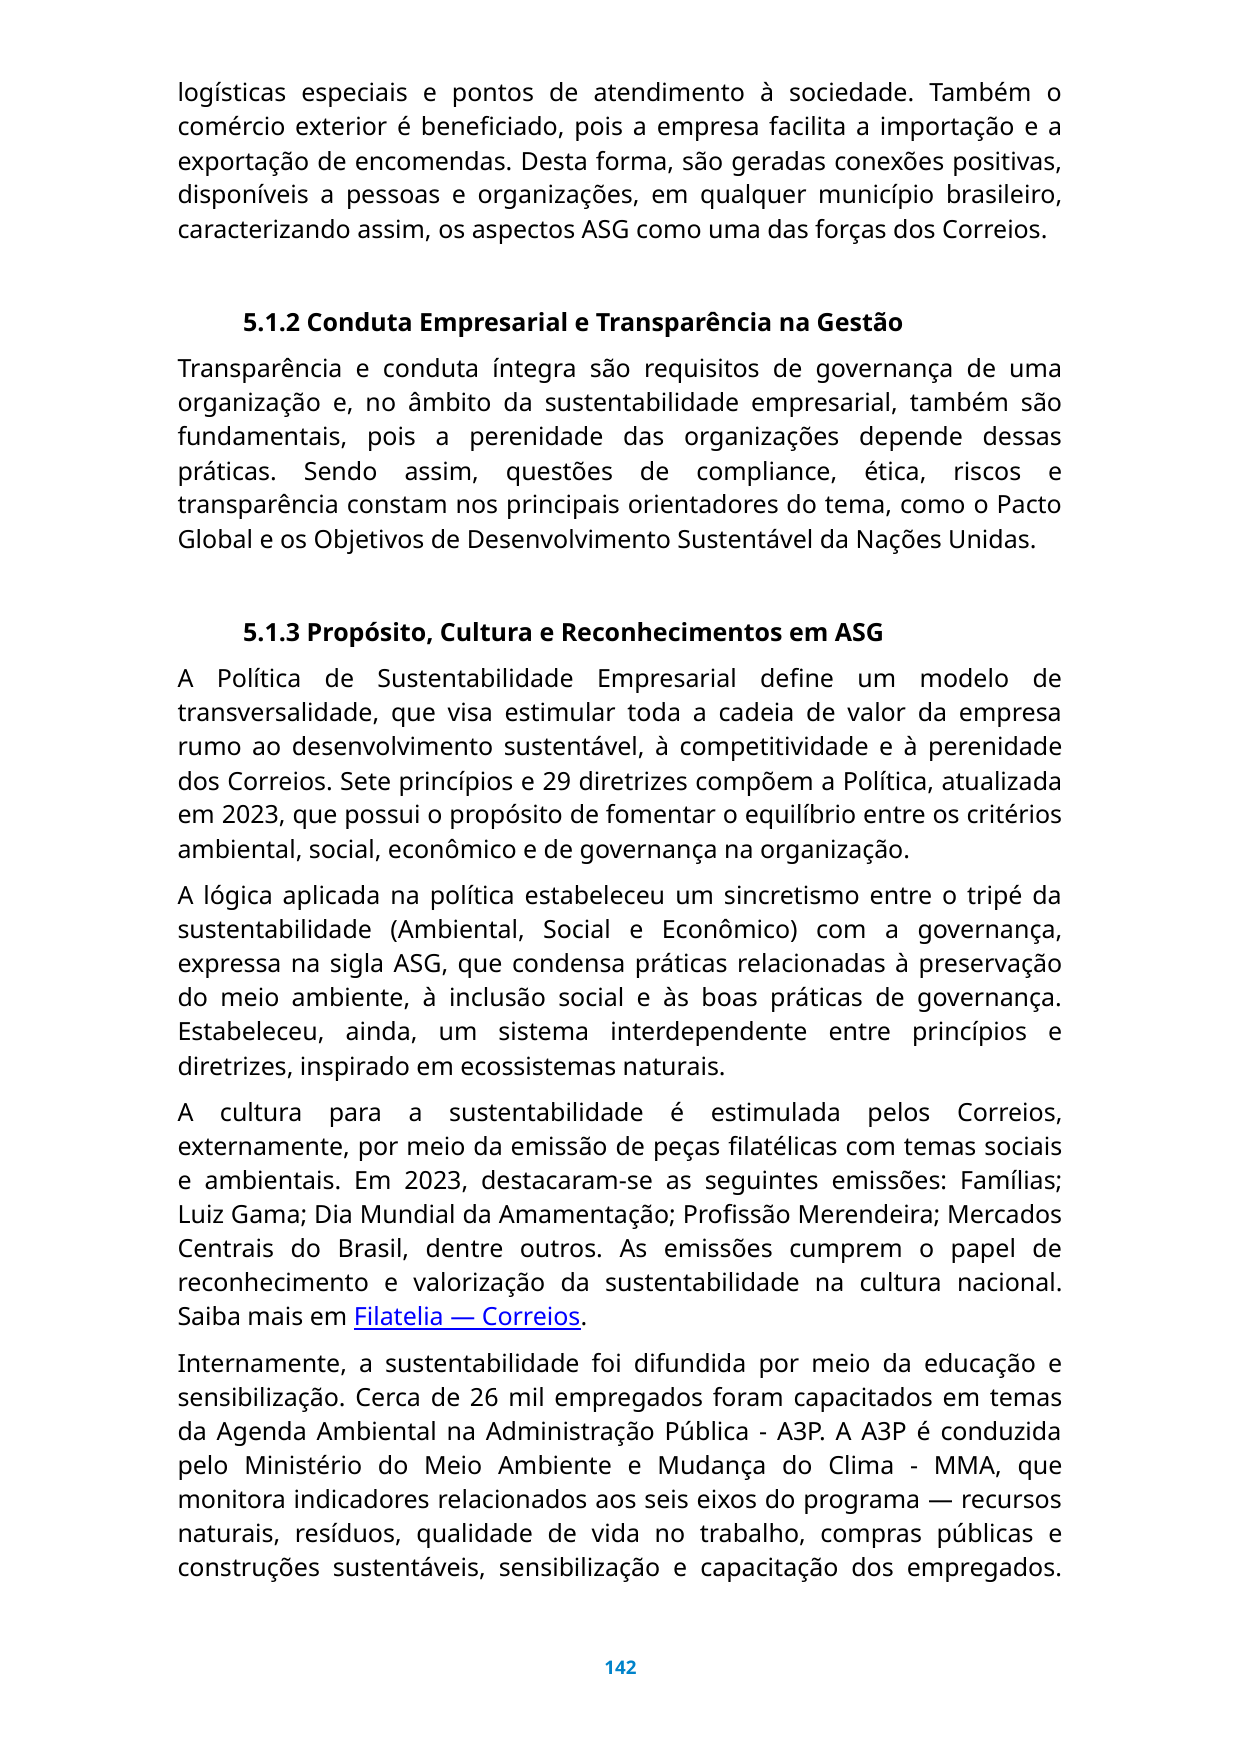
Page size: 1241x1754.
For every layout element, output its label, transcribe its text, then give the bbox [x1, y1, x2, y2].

text logísticas especiais e pontos de atendimento à sociedade. Também o comércio exterior é beneficiado, pois a empresa facilita a importação e a exportação de encomendas. Desta forma, são geradas conexões positivas, disponíveis a pessoas e organizações, em qualquer município brasileiro, caracterizando assim, os aspectos ASG como uma das forças dos Correios. [177, 75, 1063, 245]
text A lógica aplicada na política estabeleceu um sincretismo entre o tripé da sustentabilidade (Ambiental, Social e Econômico) com a governança, expressa na sigla ASG, que condensa práticas relacionadas à preservação do meio ambiente, à inclusão social e às boas práticas de governança. Estabeleceu, ainda, um sistema interdependente entre princípios e diretrizes, inspirado em ecossistemas naturais. [177, 878, 1063, 1082]
text Transparência e conduta íntegra são requisitos de governança de uma organização e, no âmbito da sustentabilidade empresarial, também são fundamentais, pois a perenidade das organizações depende dessas práticas. Sendo assim, questões de compliance, ética, riscos e transparência constam nos principais orientadores do tema, como o Pacto Global e os Objetivos de Desenvolvimento Sustentável da Nações Unidas. [177, 351, 1063, 555]
text A cultura para a sustentabilidade é estimulada pelos Correios, externamente, por meio da emissão de peças filatélicas com temas sociais e ambientais. Em 2023, destacaram-se as seguintes emissões: Famílias; Luiz Gama; Dia Mundial da Amamentação; Profissão Merendeira; Mercados Centrais do Brasil, dentre outros. As emissões cumprem o papel de reconhecimento e valorização da sustentabilidade na cultura nacional. Saiba mais em Filatelia — Correios. [177, 1095, 1063, 1333]
text A Política de Sustentabilidade Empresarial define um modelo de transversalidade, que visa estimular toda a cadeia de valor da empresa rumo ao desenvolvimento sustentável, à competitividade e à perenidade dos Correios. Sete princípios e 29 diretrizes compõem a Política, atualizada em 2023, que possui o propósito de fomentar o equilíbrio entre os critérios ambiental, social, econômico e de governança na organização. [177, 661, 1063, 865]
subtitle 5.1.2 Conduta Empresarial e Transparência na Gestão [177, 304, 1063, 338]
text Internamente, a sustentabilidade foi difundida por meio da educação e sensibilização. Cerca de 26 mil empregados foram capacitados em temas da Agenda Ambiental na Administração Pública - A3P. A A3P é conduzida pelo Ministério do Meio Ambiente e Mudança do Clima - MMA, que monitora indicadores relacionados aos seis eixos do programa — recursos naturais, resíduos, qualidade de vida no trabalho, compras públicas e construções sustentáveis, sensibilização e capacitação dos empregados. [177, 1346, 1063, 1584]
subtitle 5.1.3 Propósito, Cultura e Reconhecimentos em ASG [177, 614, 1063, 648]
